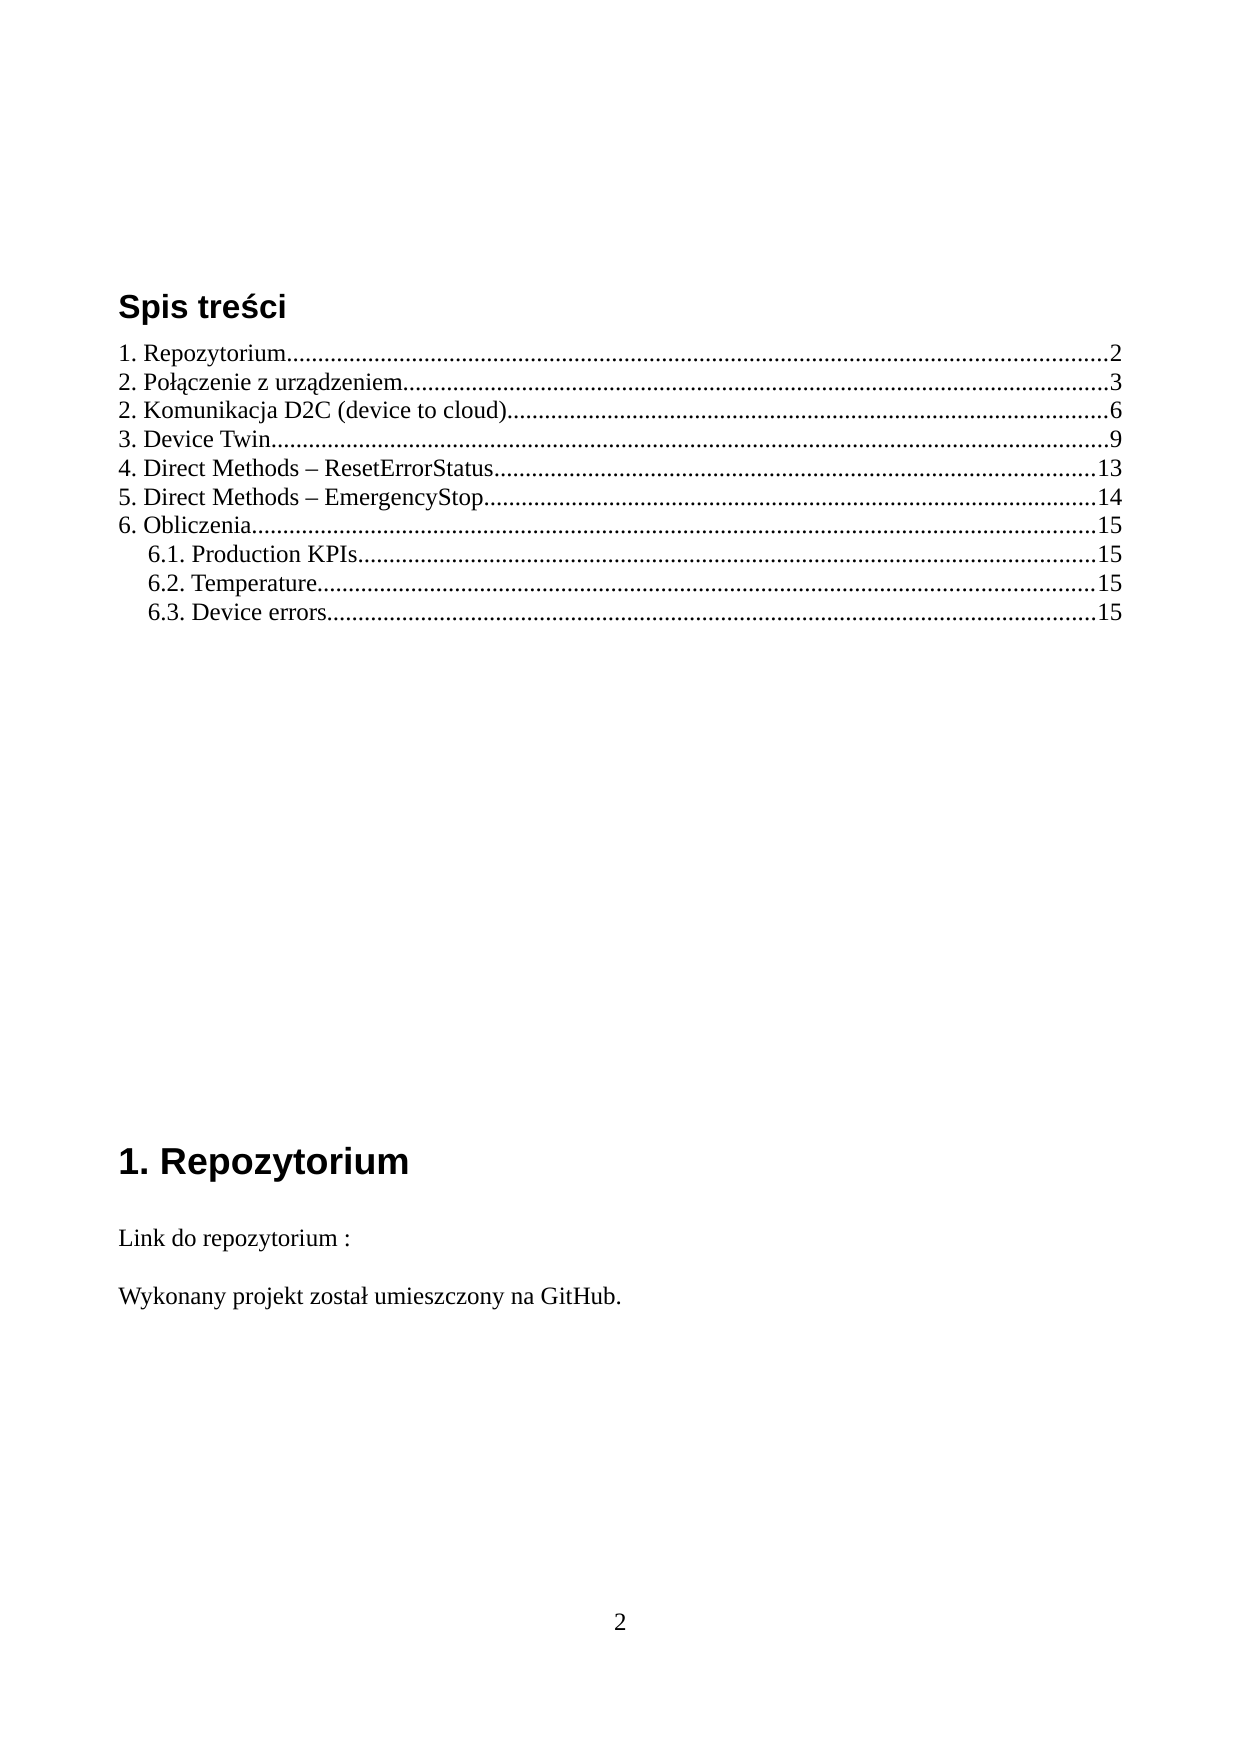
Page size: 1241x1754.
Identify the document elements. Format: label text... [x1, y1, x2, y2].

text 1. Repozytorium 2 [118, 338, 1122, 367]
text 6.3. Device errors 15 [148, 597, 1122, 625]
text 2. Komunikacja D2C (device to cloud) 6 [118, 395, 1122, 424]
text 5. Direct Methods – EmergencyStop 14 [118, 482, 1122, 510]
text Link do repozytorium : [118, 1223, 1122, 1252]
text 6.1. Production KPIs 15 [148, 539, 1122, 568]
text 6.2. Temperature 15 [148, 568, 1122, 597]
text 2. Połączenie z urządzeniem 3 [118, 367, 1122, 395]
subtitle 1. Repozytorium [118, 1139, 1122, 1182]
text Wykonany projekt został umieszczony na GitHub. [118, 1281, 1122, 1310]
text 6. Obliczenia 15 [118, 510, 1122, 539]
text 4. Direct Methods – ResetErrorStatus 13 [118, 453, 1122, 482]
text 3. Device Twin 9 [118, 424, 1122, 453]
subtitle Spis treści [118, 287, 1122, 325]
